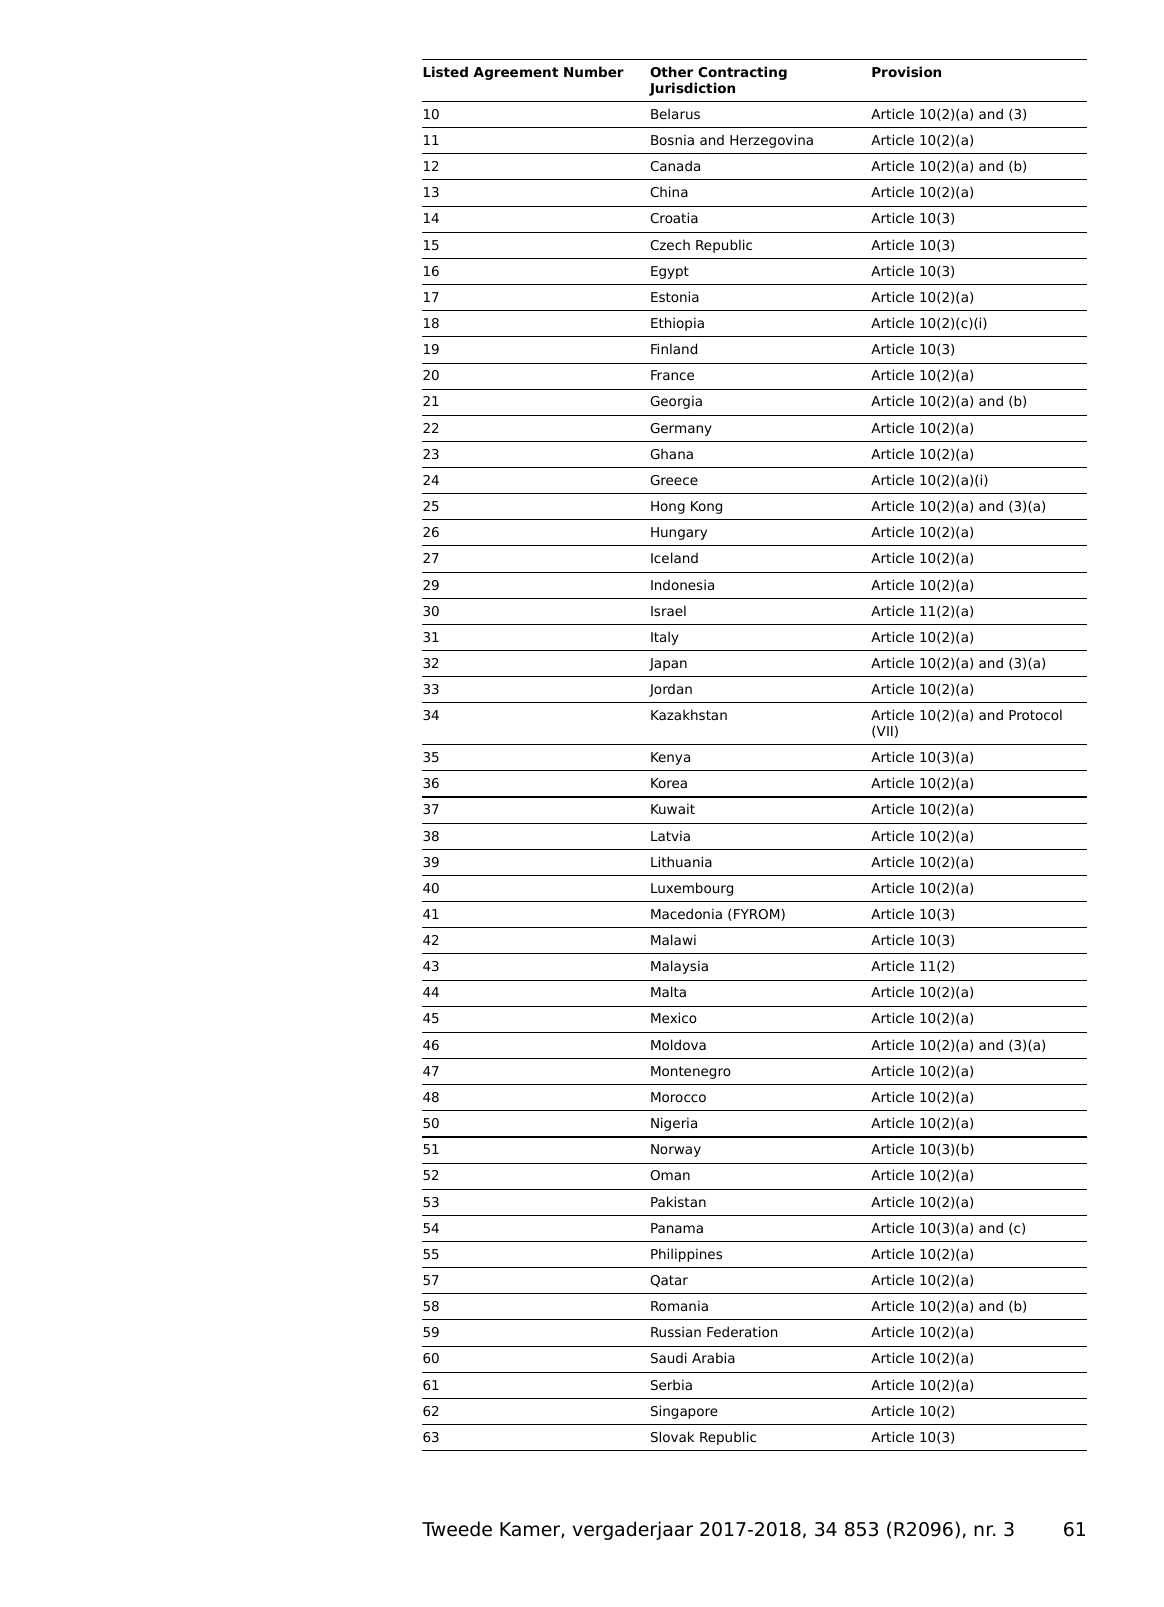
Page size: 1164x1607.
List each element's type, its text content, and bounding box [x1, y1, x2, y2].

table_cell Latvia [644, 824, 865, 849]
table_cell 58 [422, 1294, 644, 1319]
table_cell 10 [422, 102, 644, 127]
table_cell 62 [422, 1399, 644, 1424]
table_cell 23 [422, 442, 644, 467]
table_cell 57 [422, 1268, 644, 1293]
table_cell Kazakhstan [644, 703, 865, 744]
table_cell Russian Federation [644, 1320, 865, 1346]
table_cell 18 [422, 311, 644, 336]
table_cell Article 10(3) [865, 259, 1087, 284]
table_cell Macedonia (FYROM) [644, 902, 865, 927]
table_cell Article 11(2)(a) [865, 599, 1087, 624]
table_cell Article 10(2)(a) [865, 364, 1087, 388]
table_cell 48 [422, 1085, 644, 1110]
table_cell Slovak Republic [644, 1425, 865, 1450]
table_cell 52 [422, 1164, 644, 1189]
table_cell Article 10(2)(a) [865, 850, 1087, 875]
table_cell Article 10(3)(a) [865, 745, 1087, 770]
table_cell Ghana [644, 442, 865, 467]
table_cell Article 10(3) [865, 902, 1087, 927]
table_cell Kenya [644, 745, 865, 770]
table_cell Article 10(3) [865, 1425, 1087, 1450]
table_cell Estonia [644, 285, 865, 310]
table_cell Article 10(2)(a) [865, 1059, 1087, 1084]
table_cell Moldova [644, 1033, 865, 1058]
table_cell Article 10(2)(a) [865, 1347, 1087, 1372]
table_cell 16 [422, 259, 644, 284]
table_cell 12 [422, 154, 644, 179]
table_cell 33 [422, 677, 644, 702]
table_cell 54 [422, 1216, 644, 1241]
table_cell Korea [644, 771, 865, 796]
table_cell 24 [422, 468, 644, 493]
table_cell Nigeria [644, 1111, 865, 1136]
table_cell Egypt [644, 259, 865, 284]
table_cell 50 [422, 1111, 644, 1136]
table_cell Article 10(2)(a) [865, 416, 1087, 441]
table_cell 25 [422, 494, 644, 519]
table_cell Article 10(2)(a) [865, 285, 1087, 310]
table_cell Article 10(2)(c)(i) [865, 311, 1087, 336]
table_cell Hungary [644, 520, 865, 545]
table_cell Malaysia [644, 954, 865, 979]
table_cell Greece [644, 468, 865, 493]
table_cell Saudi Arabia [644, 1347, 865, 1372]
table_cell Article 10(2)(a) [865, 824, 1087, 849]
table_cell 27 [422, 546, 644, 572]
table_cell 46 [422, 1033, 644, 1058]
table_cell 20 [422, 364, 644, 388]
table_cell 63 [422, 1425, 644, 1450]
table_cell 42 [422, 928, 644, 953]
table_cell 36 [422, 771, 644, 796]
table_cell Article 10(3) [865, 928, 1087, 953]
table_cell Article 10(2)(a) and (3)(a) [865, 651, 1087, 676]
table_cell Article 10(2) [865, 1399, 1087, 1424]
table_cell Philippines [644, 1242, 865, 1267]
table_cell Article 10(2)(a) [865, 1268, 1087, 1293]
table_cell 47 [422, 1059, 644, 1084]
table_cell Article 10(2)(a) [865, 520, 1087, 545]
table_cell Indonesia [644, 573, 865, 598]
table_cell Article 10(2)(a) and Protocol (VII) [865, 703, 1087, 744]
table_cell 37 [422, 798, 644, 823]
table_cell Czech Republic [644, 233, 865, 258]
table_cell 31 [422, 625, 644, 650]
table_cell Lithuania [644, 850, 865, 875]
table_cell 38 [422, 824, 644, 849]
table_cell 11 [422, 128, 644, 153]
table_header Other Contracting Jurisdiction [644, 60, 865, 101]
table_cell 14 [422, 207, 644, 232]
table_cell 53 [422, 1190, 644, 1215]
table_cell Jordan [644, 677, 865, 702]
table_cell 43 [422, 954, 644, 979]
table_cell Mexico [644, 1007, 865, 1032]
table_cell Qatar [644, 1268, 865, 1293]
table_cell 17 [422, 285, 644, 310]
table_cell Article 10(3)(b) [865, 1138, 1087, 1162]
table_cell Article 10(2)(a) [865, 1164, 1087, 1189]
table_cell 34 [422, 703, 644, 744]
table_header Provision [865, 60, 1087, 101]
table_cell Article 10(2)(a)(i) [865, 468, 1087, 493]
table_cell Singapore [644, 1399, 865, 1424]
table_cell Article 10(2)(a) and (b) [865, 1294, 1087, 1319]
table_cell 21 [422, 390, 644, 415]
table_cell Canada [644, 154, 865, 179]
table_cell Article 10(3) [865, 233, 1087, 258]
table_cell Panama [644, 1216, 865, 1241]
table_cell Article 10(2)(a) and (b) [865, 390, 1087, 415]
table_cell 39 [422, 850, 644, 875]
table_cell Article 10(2)(a) [865, 798, 1087, 823]
table_cell 26 [422, 520, 644, 545]
table_cell 55 [422, 1242, 644, 1267]
table_cell Serbia [644, 1373, 865, 1398]
table_cell Belarus [644, 102, 865, 127]
table_cell Oman [644, 1164, 865, 1189]
table_cell Article 10(2)(a) [865, 1373, 1087, 1398]
table_cell Hong Kong [644, 494, 865, 519]
table_cell Montenegro [644, 1059, 865, 1084]
table_cell 29 [422, 573, 644, 598]
table_cell Italy [644, 625, 865, 650]
table_cell Luxembourg [644, 876, 865, 901]
table_cell Romania [644, 1294, 865, 1319]
table_cell 32 [422, 651, 644, 676]
table_cell Article 10(2)(a) [865, 625, 1087, 650]
table_cell 45 [422, 1007, 644, 1032]
table_cell Germany [644, 416, 865, 441]
table_cell Article 10(2)(a) [865, 1320, 1087, 1346]
table_cell Article 10(3)(a) and (c) [865, 1216, 1087, 1241]
table_cell Finland [644, 337, 865, 362]
table_cell Japan [644, 651, 865, 676]
table_cell Article 10(2)(a) [865, 573, 1087, 598]
table_cell Article 10(2)(a) and (3)(a) [865, 494, 1087, 519]
table_cell Article 10(2)(a) [865, 876, 1087, 901]
table_cell 40 [422, 876, 644, 901]
table_cell Article 11(2) [865, 954, 1087, 979]
table_cell Article 10(3) [865, 207, 1087, 232]
table_cell Article 10(2)(a) [865, 128, 1087, 153]
table_cell Pakistan [644, 1190, 865, 1215]
table_cell Article 10(3) [865, 337, 1087, 362]
table_cell Article 10(2)(a) [865, 442, 1087, 467]
table_cell Article 10(2)(a) [865, 1190, 1087, 1215]
table_cell Article 10(2)(a) [865, 1242, 1087, 1267]
table_cell 44 [422, 981, 644, 1006]
table_cell Croatia [644, 207, 865, 232]
table_cell 51 [422, 1138, 644, 1162]
table_cell Kuwait [644, 798, 865, 823]
table_cell Article 10(2)(a) [865, 546, 1087, 572]
table_cell 59 [422, 1320, 644, 1346]
table_cell 15 [422, 233, 644, 258]
table_cell Article 10(2)(a) [865, 1111, 1087, 1136]
table_cell Article 10(2)(a) and (3) [865, 102, 1087, 127]
table_cell 35 [422, 745, 644, 770]
table_cell 61 [422, 1373, 644, 1398]
table_cell Norway [644, 1138, 865, 1162]
table_cell Article 10(2)(a) and (3)(a) [865, 1033, 1087, 1058]
table_cell Iceland [644, 546, 865, 572]
table_header Listed Agreement Number [422, 60, 644, 101]
table_cell Article 10(2)(a) [865, 1085, 1087, 1110]
table_cell 30 [422, 599, 644, 624]
table_cell 19 [422, 337, 644, 362]
table_cell Georgia [644, 390, 865, 415]
table_cell Article 10(2)(a) [865, 1007, 1087, 1032]
table_cell Article 10(2)(a) [865, 677, 1087, 702]
table_cell Article 10(2)(a) and (b) [865, 154, 1087, 179]
table_cell Malawi [644, 928, 865, 953]
table_cell Article 10(2)(a) [865, 981, 1087, 1006]
table_cell Article 10(2)(a) [865, 771, 1087, 796]
table_cell Bosnia and Herzegovina [644, 128, 865, 153]
table_cell 41 [422, 902, 644, 927]
table_cell Malta [644, 981, 865, 1006]
table_cell Ethiopia [644, 311, 865, 336]
table_cell Article 10(2)(a) [865, 180, 1087, 206]
table_cell France [644, 364, 865, 388]
table_cell 60 [422, 1347, 644, 1372]
table_cell 22 [422, 416, 644, 441]
table_cell China [644, 180, 865, 206]
table_cell 13 [422, 180, 644, 206]
table_cell Morocco [644, 1085, 865, 1110]
table_cell Israel [644, 599, 865, 624]
